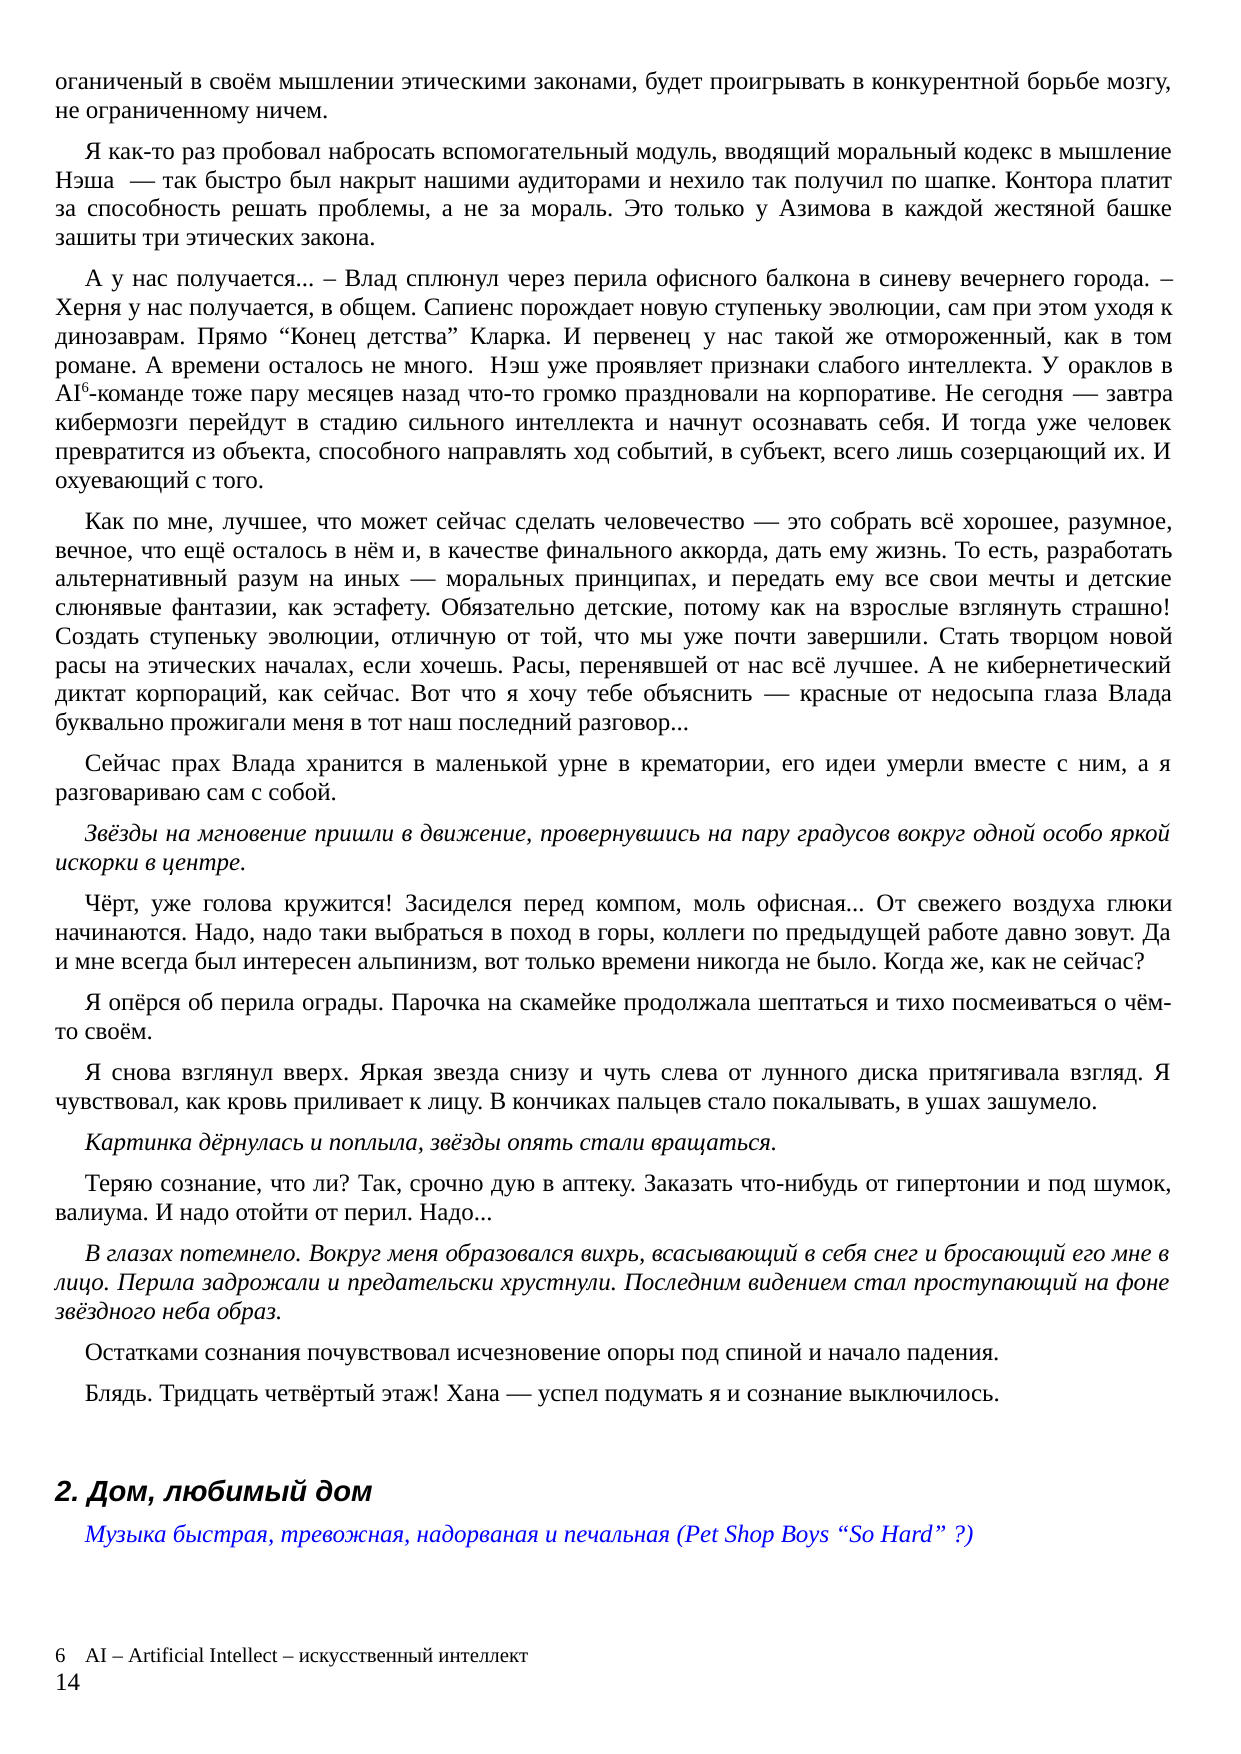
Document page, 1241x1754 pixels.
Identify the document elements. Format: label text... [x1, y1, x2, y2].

subtitle 2. Дом, любимый дом [55, 1473, 1173, 1507]
text Я снова взглянул вверх. Яркая звезда снизу и чуть слева от лунного диска притягивала взгляд. Я чувствовал, как кровь приливает к лицу. В кончиках пальцев стало покалывать, в ушах зашумело. [55, 1057, 1173, 1115]
text Теряю сознание, что ли? Так, срочно дую в аптеку. Заказать что-нибудь от гипертонии и под шумок, валиума. И надо отойти от перил. Надо... [55, 1168, 1173, 1226]
text Блядь. Тридцать четвёртый этаж! Хана — успел подумать я и сознание выключилось. [55, 1378, 1173, 1407]
text Сейчас прах Влада хранится в маленькой урне в крематории, его идеи умерли вместе с ним, а я разговариваю сам с собой. [55, 748, 1173, 806]
text оганиченый в своём мышлении этическими законами, будет проигрывать в конкурентной борьбе мозгу, не ограниченному ничем. [55, 66, 1173, 123]
text Я опёрся об перила ограды. Парочка на скамейке продолжала шептаться и тихо посмеиваться о чём-то своём. [55, 987, 1173, 1045]
text А у нас получается... – Влад сплюнул через перила офисного балкона в синеву вечернего города. – Херня у нас получается, в общем. Сапиенс порождает новую ступеньку эволюции, сам при этом уходя к динозаврам. Прямо “Конец детства” Кларка. И первенец у нас такой же отмороженный, как в том романе. А времени осталось не много. Нэш уже проявляет признаки слабого интеллекта. У ораклов в AI-команде тоже пару месяцев назад что-то громко праздновали на корпоративе. Не сегодня — завтра кибермозги перейдут в стадию сильного интеллекта и начнут осознавать себя. И тогда уже человек превратится из объекта, способного направлять ход событий, в субъект, всего лишь созерцающий их. И охуевающий с того. [55, 263, 1173, 493]
text Чёрт, уже голова кружится! Засиделся перед компом, моль офисная... От свежего воздуха глюки начинаются. Надо, надо таки выбраться в поход в горы, коллеги по предыдущей работе давно зовут. Да и мне всегда был интересен альпинизм, вот только времени никогда не было. Когда же, как не сейчас? [55, 888, 1173, 975]
text AI – Artificial Intellect – искусственный интеллект [55, 1642, 1173, 1667]
text Звёзды на мгновение пришли в движение, провернувшись на пару градусов вокруг одной особо яркой искорки в центре. [55, 818, 1173, 876]
text Картинка дёрнулась и поплыла, звёзды опять стали вращаться. [55, 1127, 1173, 1156]
text В глазах потемнело. Вокруг меня образовался вихрь, всасывающий в себя снег и бросающий его мне в лицо. Перила задрожали и предательски хрустнули. Последним видением стал проступающий на фоне звёздного неба образ. [55, 1238, 1173, 1325]
text Я как-то раз пробовал набросать вспомогательный модуль, вводящий моральный кодекс в мышление Нэша — так быстро был накрыт нашими аудиторами и нехило так получил по шапке. Контора платит за способность решать проблемы, а не за мораль. Это только у Азимова в каждой жестяной башке зашиты три этических закона. [55, 136, 1173, 251]
text Как по мне, лучшее, что может сейчас сделать человечество — это собрать всё хорошее, разумное, вечное, что ещё осталось в нём и, в качестве финального аккорда, дать ему жизнь. То есть, разработать альтернативный разум на иных — моральных принципах, и передать ему все свои мечты и детские слюнявые фантазии, как эстафету. Обязательно детские, потому как на взрослые взглянуть страшно! Создать ступеньку эволюции, отличную от той, что мы уже почти завершили. Стать творцом новой расы на этических началах, если хочешь. Расы, перенявшей от нас всё лучшее. А не кибернетический диктат корпораций, как сейчас. Вот что я хочу тебе объяснить — красные от недосыпа глаза Влада буквально прожигали меня в тот наш последний разговор... [55, 506, 1173, 736]
text Музыка быстрая, тревожная, надорваная и печальная (Pet Shop Boys “So Hard” ?) [55, 1519, 1173, 1548]
text Остатками сознания почувствовал исчезновение опоры под спиной и начало падения. [55, 1337, 1173, 1366]
